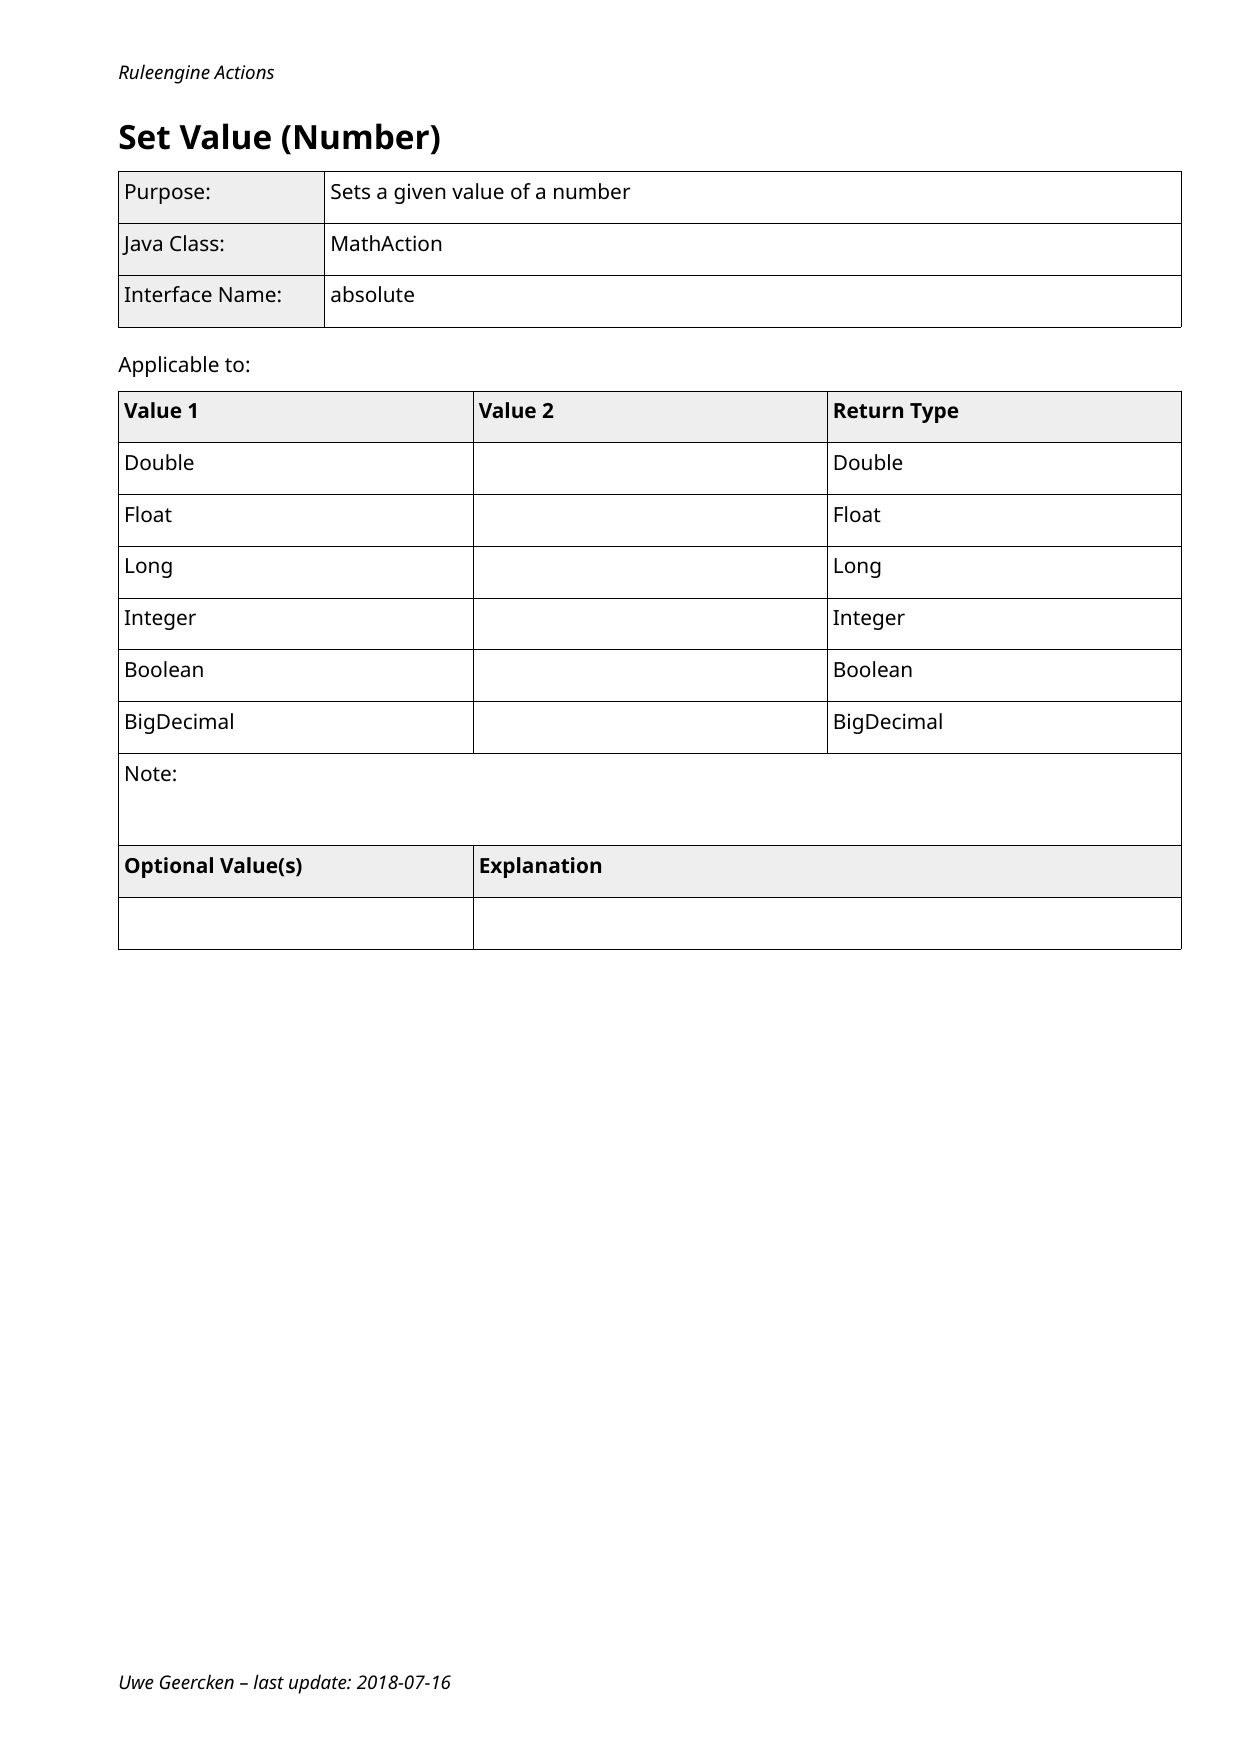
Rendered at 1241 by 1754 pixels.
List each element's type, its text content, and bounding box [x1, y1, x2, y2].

table_header Value 1 [119, 392, 473, 442]
table_cell Boolean [828, 650, 1181, 701]
table_cell Explanation [474, 846, 1181, 897]
table_cell Long [119, 547, 473, 598]
table_cell [474, 599, 827, 649]
table_cell [474, 443, 827, 494]
table_cell Float [119, 495, 473, 546]
table_cell [119, 898, 473, 948]
table_cell [474, 898, 1181, 948]
table_cell Double [828, 443, 1181, 494]
table_header Sets a given value of a number [325, 172, 1181, 223]
table_cell Note: [119, 754, 1181, 845]
table_cell Boolean [119, 650, 473, 701]
table_cell MathAction [325, 224, 1181, 275]
text Set Value (Number) [118, 114, 1181, 159]
table_cell Float [828, 495, 1181, 546]
table_header Return Type [828, 392, 1181, 442]
table_cell Integer [119, 599, 473, 649]
table_cell Long [828, 547, 1181, 598]
table_header Purpose: [119, 172, 324, 223]
table_cell [474, 547, 827, 598]
table_cell Java Class: [119, 224, 324, 275]
table_cell Optional Value(s) [119, 846, 473, 897]
table_cell BigDecimal [828, 702, 1181, 753]
table_cell BigDecimal [119, 702, 473, 753]
table_cell absolute [325, 276, 1181, 327]
table_cell [474, 495, 827, 546]
text Applicable to: [118, 350, 1181, 379]
table_cell [474, 650, 827, 701]
table_cell [474, 702, 827, 753]
table_cell Double [119, 443, 473, 494]
table_cell Integer [828, 599, 1181, 649]
table_cell Interface Name: [119, 276, 324, 327]
table_header Value 2 [474, 392, 827, 442]
